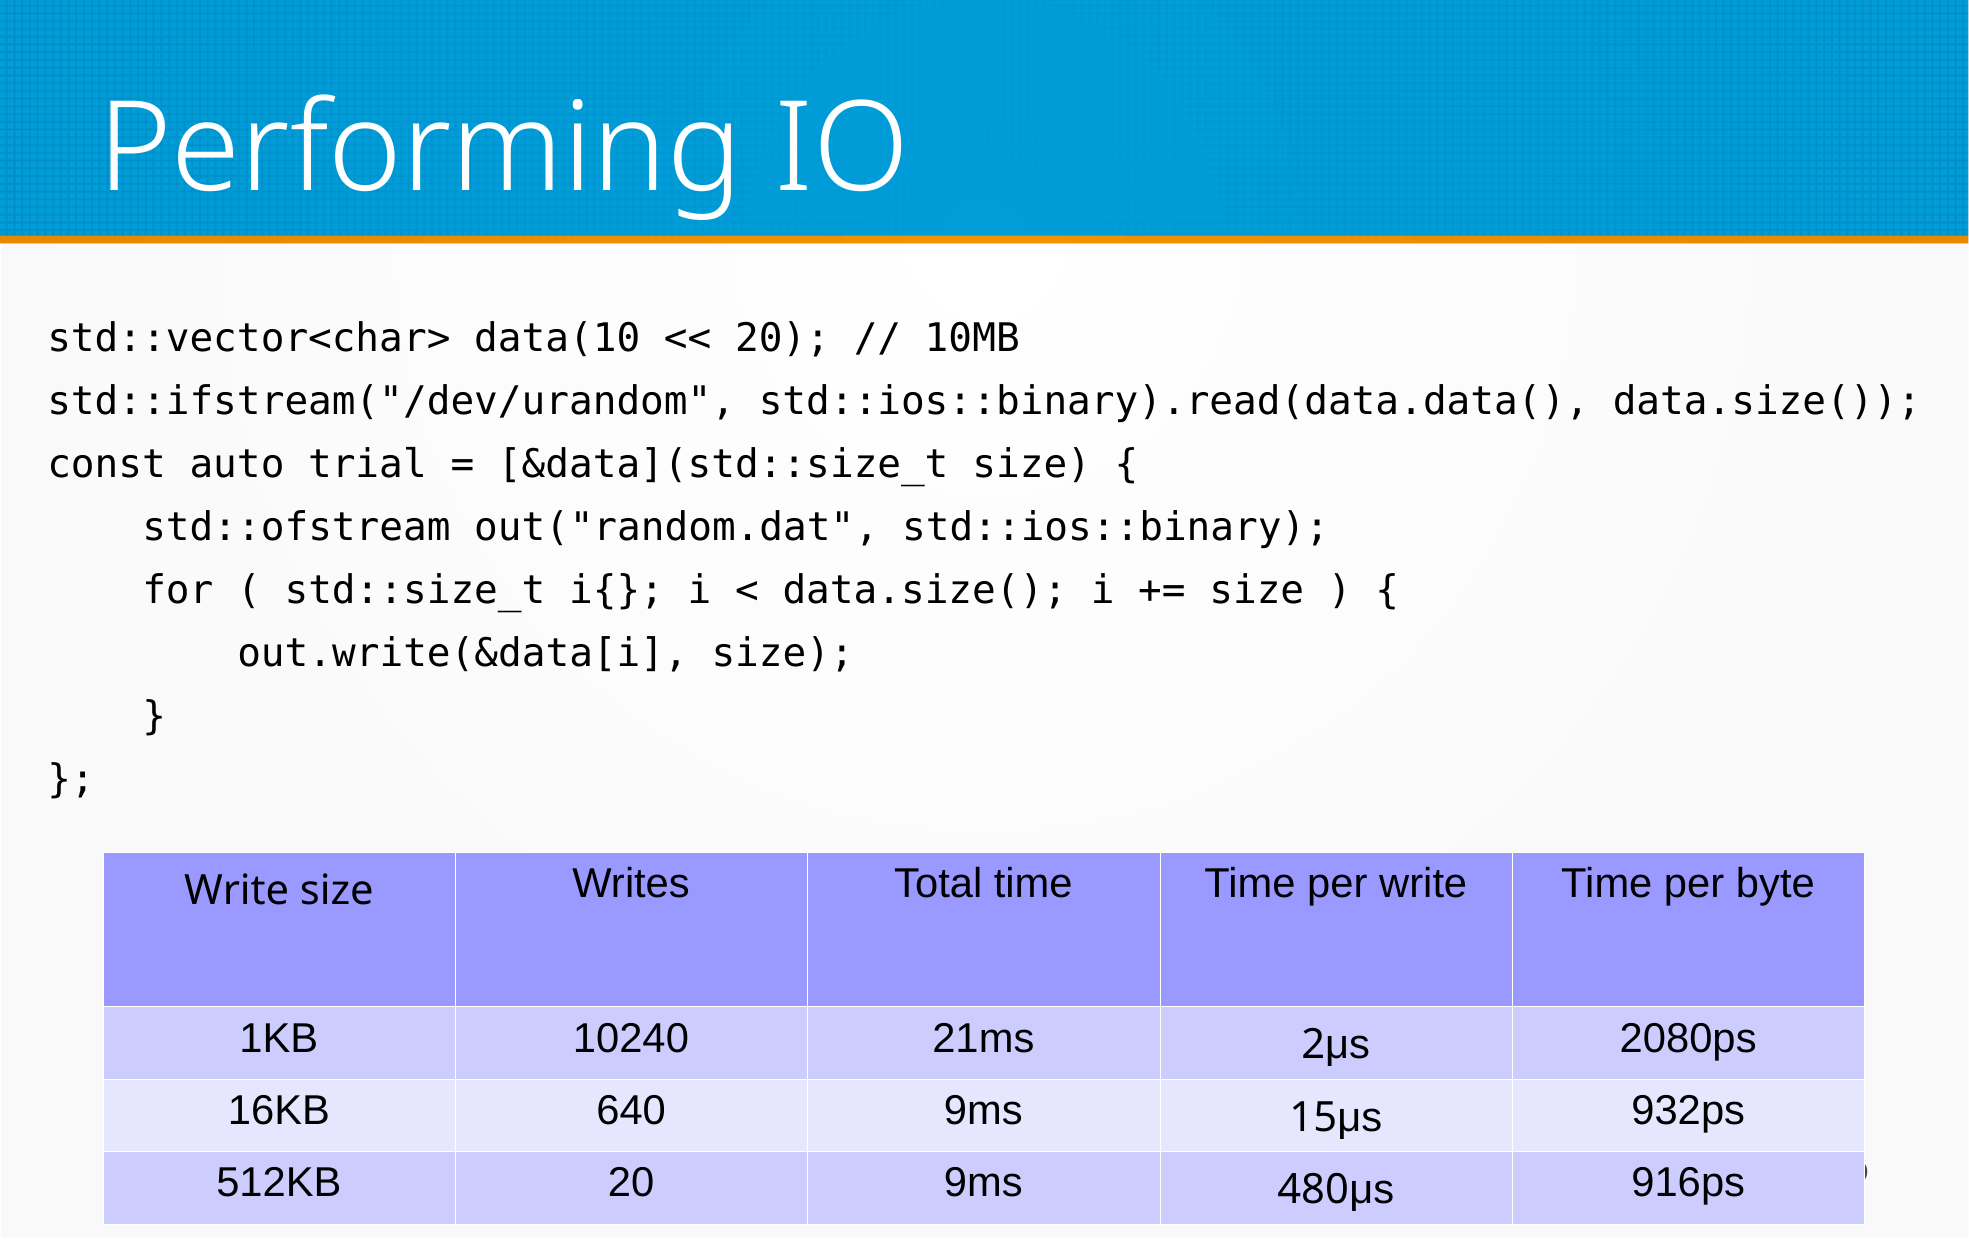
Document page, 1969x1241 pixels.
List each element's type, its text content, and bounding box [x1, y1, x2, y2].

table_cell 9ms [808, 1080, 1160, 1151]
table_cell 512KB [104, 1152, 455, 1224]
table_cell 9ms [808, 1152, 1160, 1224]
table_cell 480μs [1161, 1152, 1512, 1224]
table_header Total time [808, 853, 1160, 1006]
table_cell 916ps [1513, 1152, 1864, 1224]
table_cell 15μs [1161, 1080, 1512, 1151]
table_header Write size [104, 853, 455, 1006]
table_cell 2080ps [1513, 1007, 1864, 1079]
table_cell 932ps [1513, 1080, 1864, 1151]
table_cell 640 [456, 1080, 807, 1151]
table_cell 1KB [104, 1007, 455, 1079]
table_cell 10240 [456, 1007, 807, 1079]
table_header Time per byte [1513, 853, 1864, 1006]
table_cell 2μs [1161, 1007, 1512, 1079]
title Performing IO [98, 19, 1870, 227]
table_header Time per write [1161, 853, 1512, 1006]
table_cell 20 [456, 1152, 807, 1224]
table_cell 21ms [808, 1007, 1160, 1079]
table_header Writes [456, 853, 807, 1006]
list std::vector<char> data(10 << 20); // 10MB std::ifstream("/dev/urandom", std::ios::binary).read(data.data(), data.size()); const auto trial = [&data](std::size_t size) { std::ofstream out("random.dat", std::ios::binary); for ( std::size_t i{}; i < data.size(); i += size ) { out.write(&data[i], size); } }; [47, 315, 1938, 839]
table_cell 16KB [104, 1080, 455, 1151]
picture [0, 236, 1969, 1241]
